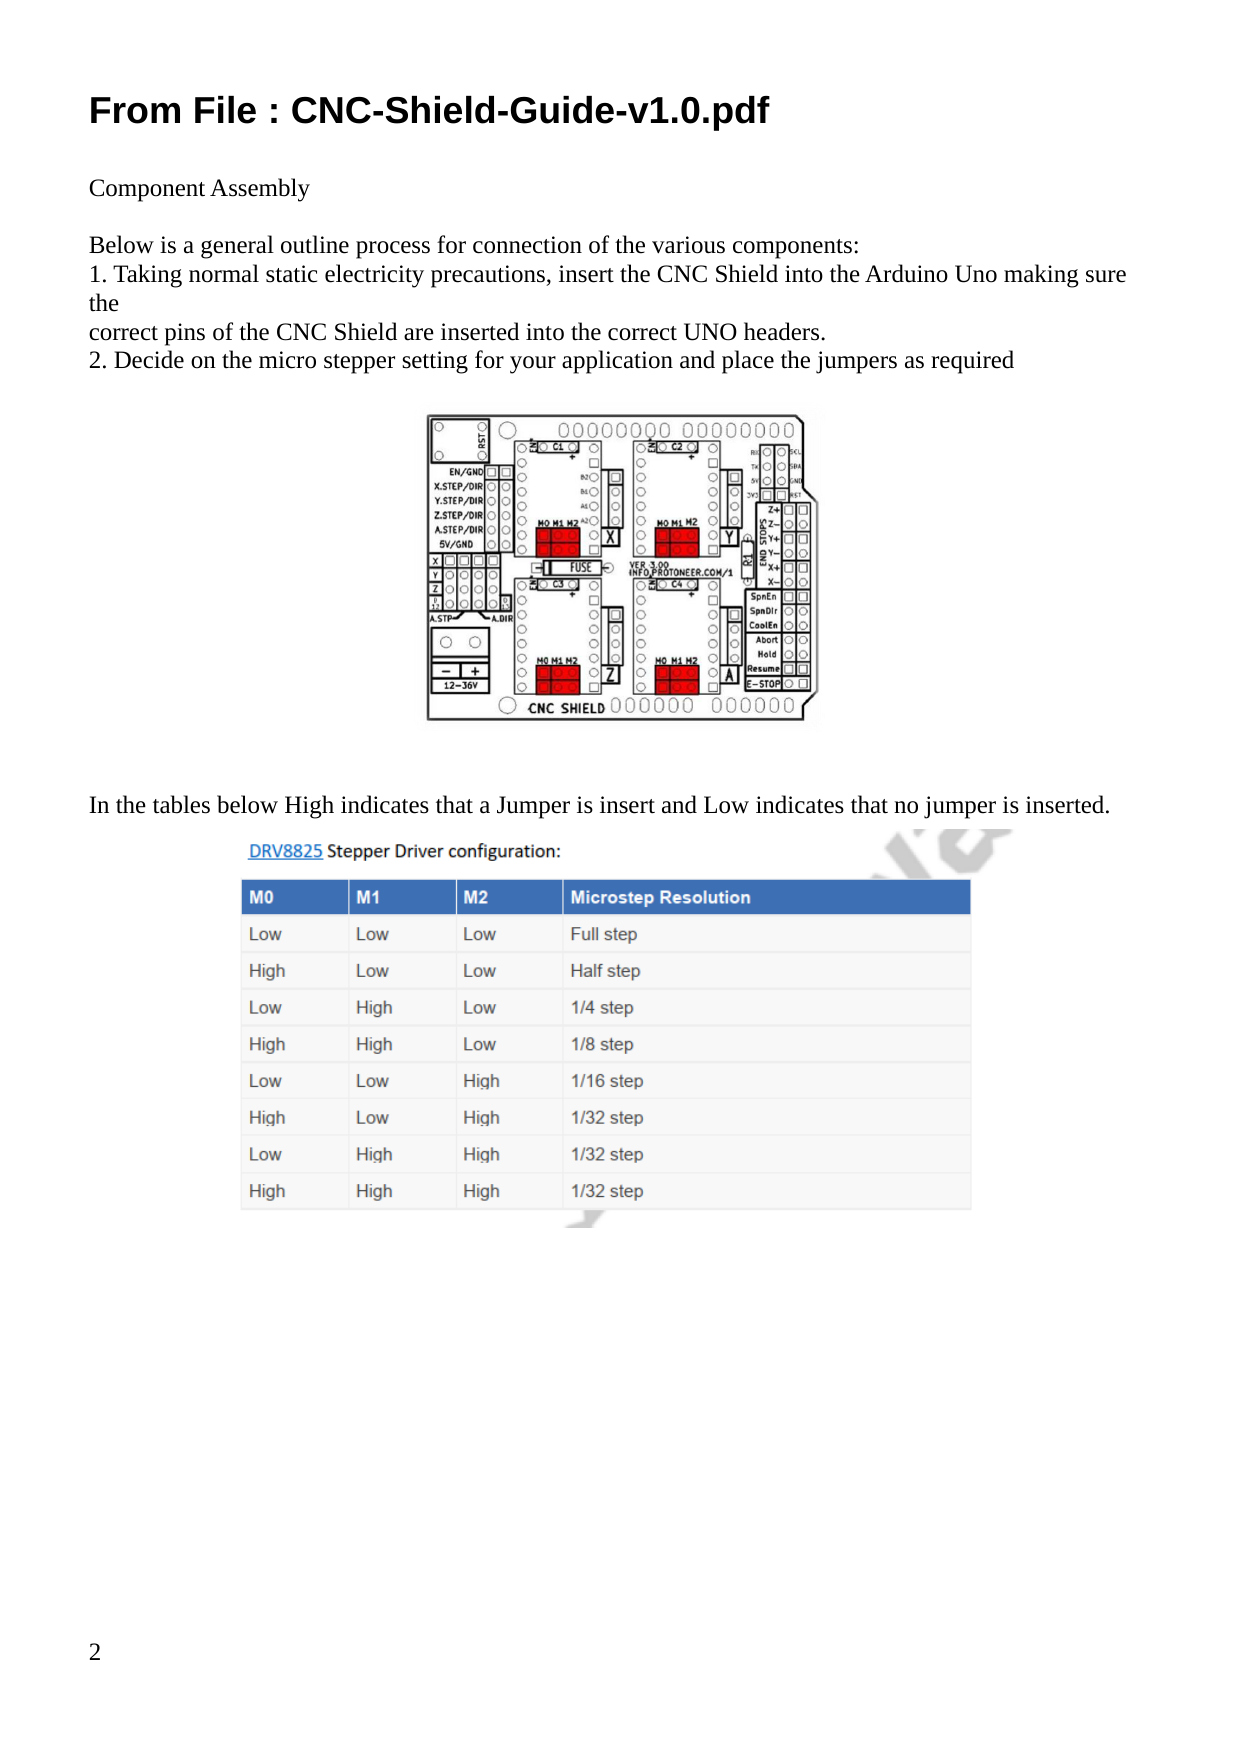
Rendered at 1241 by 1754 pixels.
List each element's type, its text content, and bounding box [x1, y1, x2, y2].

text correct pins of the CNC Shield are inserted into the correct UNO headers. [88, 317, 1152, 345]
text Below is a general outline process for connection of the various components: [88, 230, 1152, 259]
text 2. Decide on the micro stepper setting for your application and place the jumpers as required [88, 345, 1152, 374]
text Component Assembly [88, 173, 1152, 202]
subtitle From File : CNC-Shield-Guide-v1.0.pdf [88, 88, 1152, 132]
picture [414, 402, 826, 733]
text 1. Taking normal static electricity precautions, insert the CNC Shield into the Arduino Uno making sure the [88, 259, 1152, 317]
picture [223, 829, 1019, 1228]
text In the tables below High indicates that a Jumper is insert and Low indicates that no jumper is inserted. [88, 791, 1152, 819]
